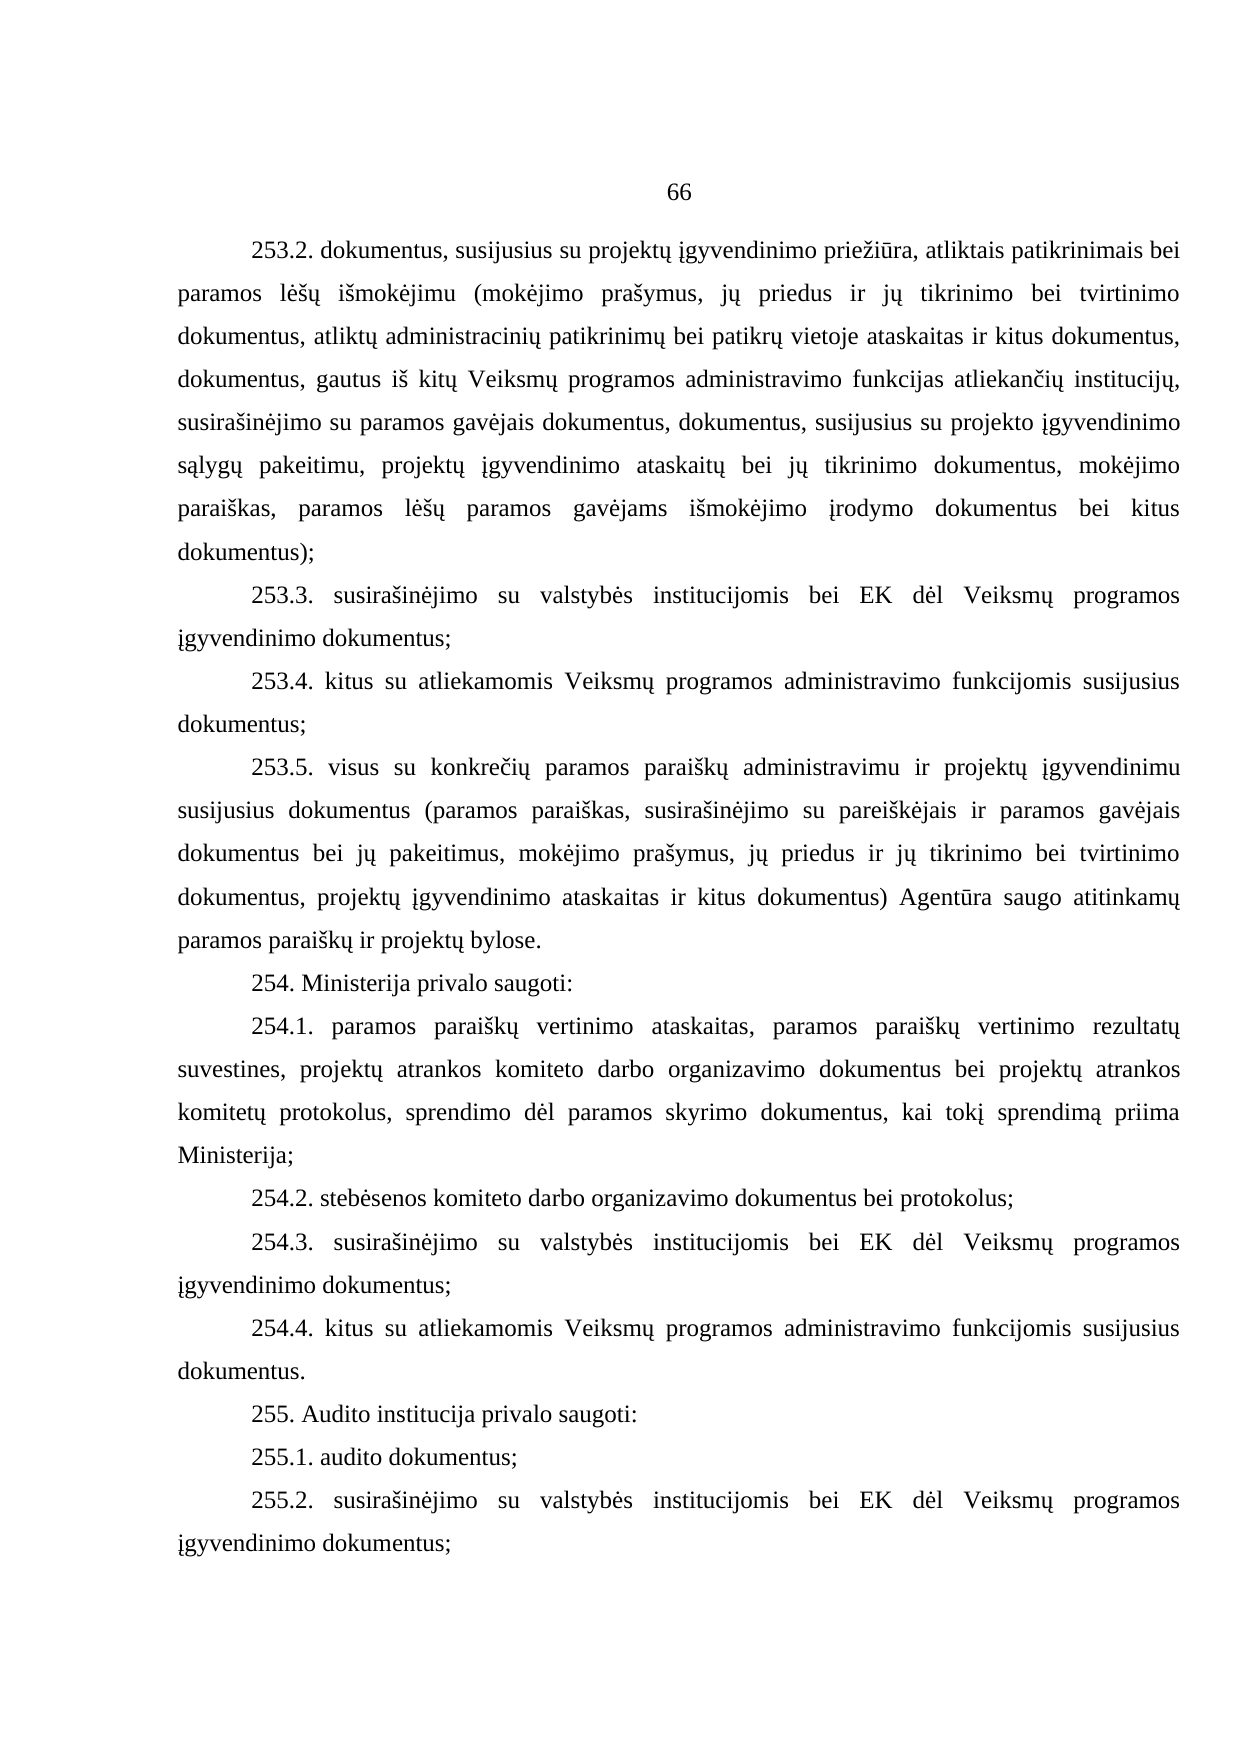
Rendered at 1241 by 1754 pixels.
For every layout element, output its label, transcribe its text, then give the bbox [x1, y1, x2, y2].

text 253.5. visus su konkrečių paramos paraiškų administravimu ir projektų įgyvendinimu susijusius dokumentus (paramos paraiškas, susirašinėjimo su pareiškėjais ir paramos gavėjais dokumentus bei jų pakeitimus, mokėjimo prašymus, jų priedus ir jų tikrinimo bei tvirtinimo dokumentus, projektų įgyvendinimo ataskaitas ir kitus dokumentus) Agentūra saugo atitinkamų paramos paraiškų ir projektų bylose. [177, 752, 1181, 953]
text 254.4. kitus su atliekamomis Veiksmų programos administravimo funkcijomis susijusius dokumentus. [177, 1313, 1181, 1385]
text 254.3. susirašinėjimo su valstybės institucijomis bei EK dėl Veiksmų programos įgyvendinimo dokumentus; [177, 1227, 1181, 1298]
text 253.3. susirašinėjimo su valstybės institucijomis bei EK dėl Veiksmų programos įgyvendinimo dokumentus; [177, 580, 1181, 652]
text 255. Audito institucija privalo saugoti: [177, 1399, 1181, 1428]
text 255.1. audito dokumentus; [177, 1442, 1181, 1471]
text 254. Ministerija privalo saugoti: [177, 968, 1181, 997]
text 255.2. susirašinėjimo su valstybės institucijomis bei EK dėl Veiksmų programos įgyvendinimo dokumentus; [177, 1485, 1181, 1557]
text 254.1. paramos paraiškų vertinimo ataskaitas, paramos paraiškų vertinimo rezultatų suvestines, projektų atrankos komiteto darbo organizavimo dokumentus bei projektų atrankos komitetų protokolus, sprendimo dėl paramos skyrimo dokumentus, kai tokį sprendimą priima Ministerija; [177, 1011, 1181, 1169]
text 254.2. stebėsenos komiteto darbo organizavimo dokumentus bei protokolus; [177, 1183, 1181, 1212]
text 253.2. dokumentus, susijusius su projektų įgyvendinimo priežiūra, atliktais patikrinimais bei paramos lėšų išmokėjimu (mokėjimo prašymus, jų priedus ir jų tikrinimo bei tvirtinimo dokumentus, atliktų administracinių patikrinimų bei patikrų vietoje ataskaitas ir kitus dokumentus, dokumentus, gautus iš kitų Veiksmų programos administravimo funkcijas atliekančių institucijų, susirašinėjimo su paramos gavėjais dokumentus, dokumentus, susijusius su projekto įgyvendinimo sąlygų pakeitimu, projektų įgyvendinimo ataskaitų bei jų tikrinimo dokumentus, mokėjimo paraiškas, paramos lėšų paramos gavėjams išmokėjimo įrodymo dokumentus bei kitus dokumentus); [177, 235, 1181, 565]
text 253.4. kitus su atliekamomis Veiksmų programos administravimo funkcijomis susijusius dokumentus; [177, 666, 1181, 738]
